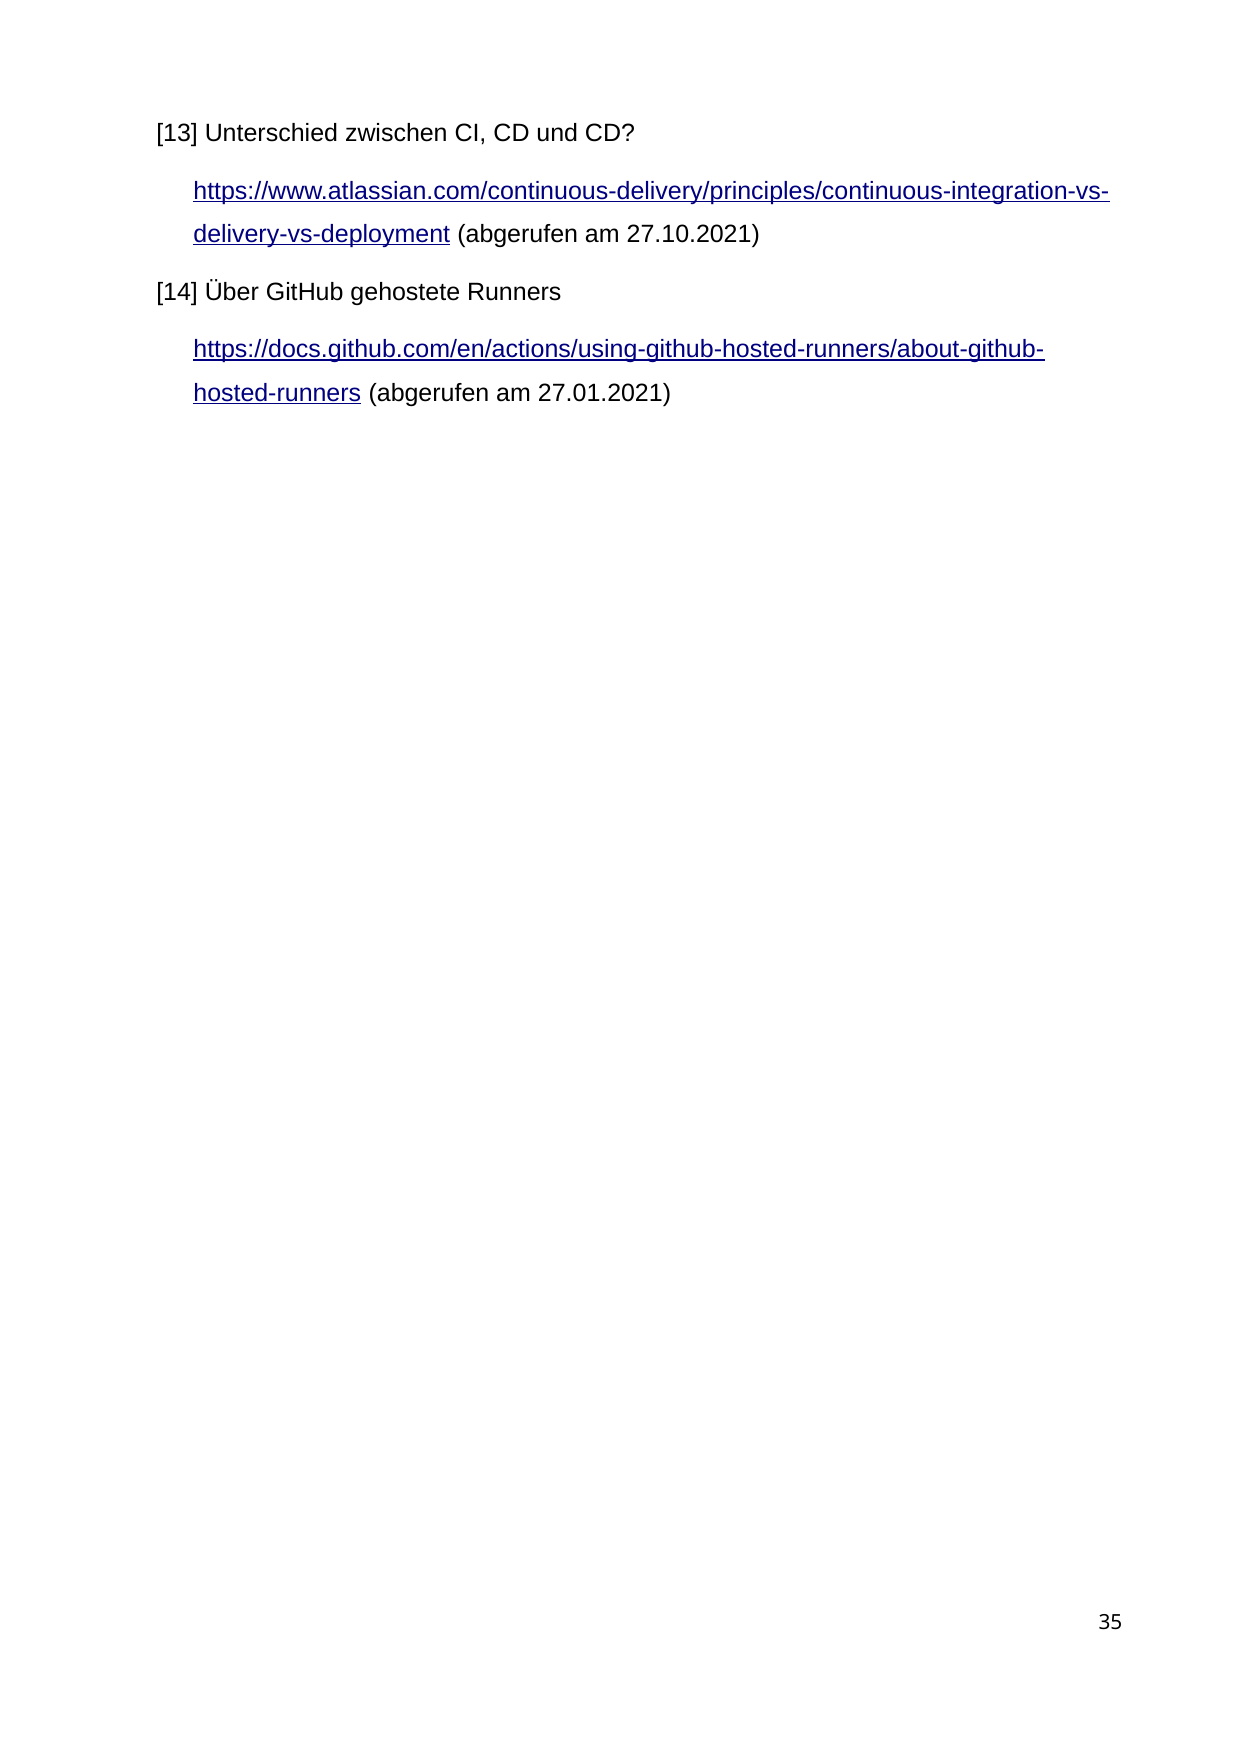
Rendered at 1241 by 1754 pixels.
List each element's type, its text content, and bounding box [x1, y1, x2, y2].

list Unterschied zwischen CI, CD und CD? [156, 118, 1122, 147]
list https://www.atlassian.com/continuous-delivery/principles/continuous-integration-vs-delivery-vs-deployment (abgerufen am 27.10.2021) [156, 176, 1122, 248]
list Über GitHub gehostete Runners [156, 277, 1122, 305]
list https://docs.github.com/en/actions/using-github-hosted-runners/about-github-hosted-runners (abgerufen am 27.01.2021) [156, 334, 1122, 406]
